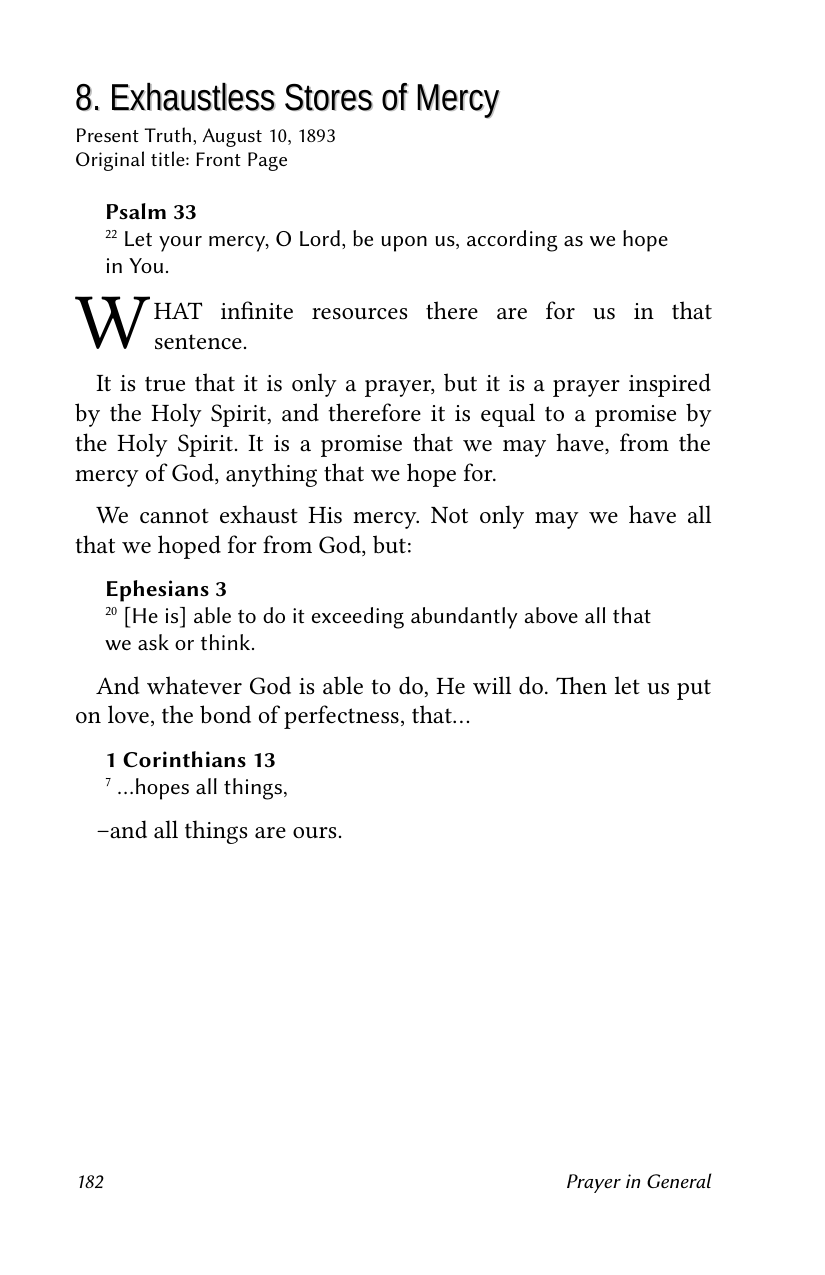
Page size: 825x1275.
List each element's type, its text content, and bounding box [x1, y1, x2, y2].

text Original title: Front Page [75, 148, 712, 172]
text –and all things are ours. [75, 816, 712, 844]
text 22 Let your mercy, O Lord, be upon us, according as we hope in You. [105, 226, 682, 279]
text 20 [He is] able to do it exceeding abundantly above all that we ask or think. [105, 603, 682, 656]
text And whatever God is able to do, He will do. Then let us put on love, the bond of perfectness, that... [75, 672, 712, 730]
text Present Truth, August 10, 1893 [75, 124, 712, 148]
text Psalm 33 [105, 198, 712, 225]
text We cannot exhaust His mercy. Not only may we have all that we hoped for from God, but: [75, 501, 712, 559]
text 7 ...hopes all things, [105, 774, 682, 800]
text WHAT infinite resources there are for us in that sentence. [75, 297, 712, 356]
text 1 Corinthians 13 [105, 746, 712, 773]
title Exhaustless Stores of Mercy [75, 75, 712, 118]
text Ephesians 3 [105, 576, 712, 602]
text It is true that it is only a prayer, but it is a prayer inspired by the Holy Spirit, and therefore it is equal to a promise by the Holy Spirit. It is a promise that we may have, from the mercy of God, anything that we hope for. [75, 369, 712, 487]
